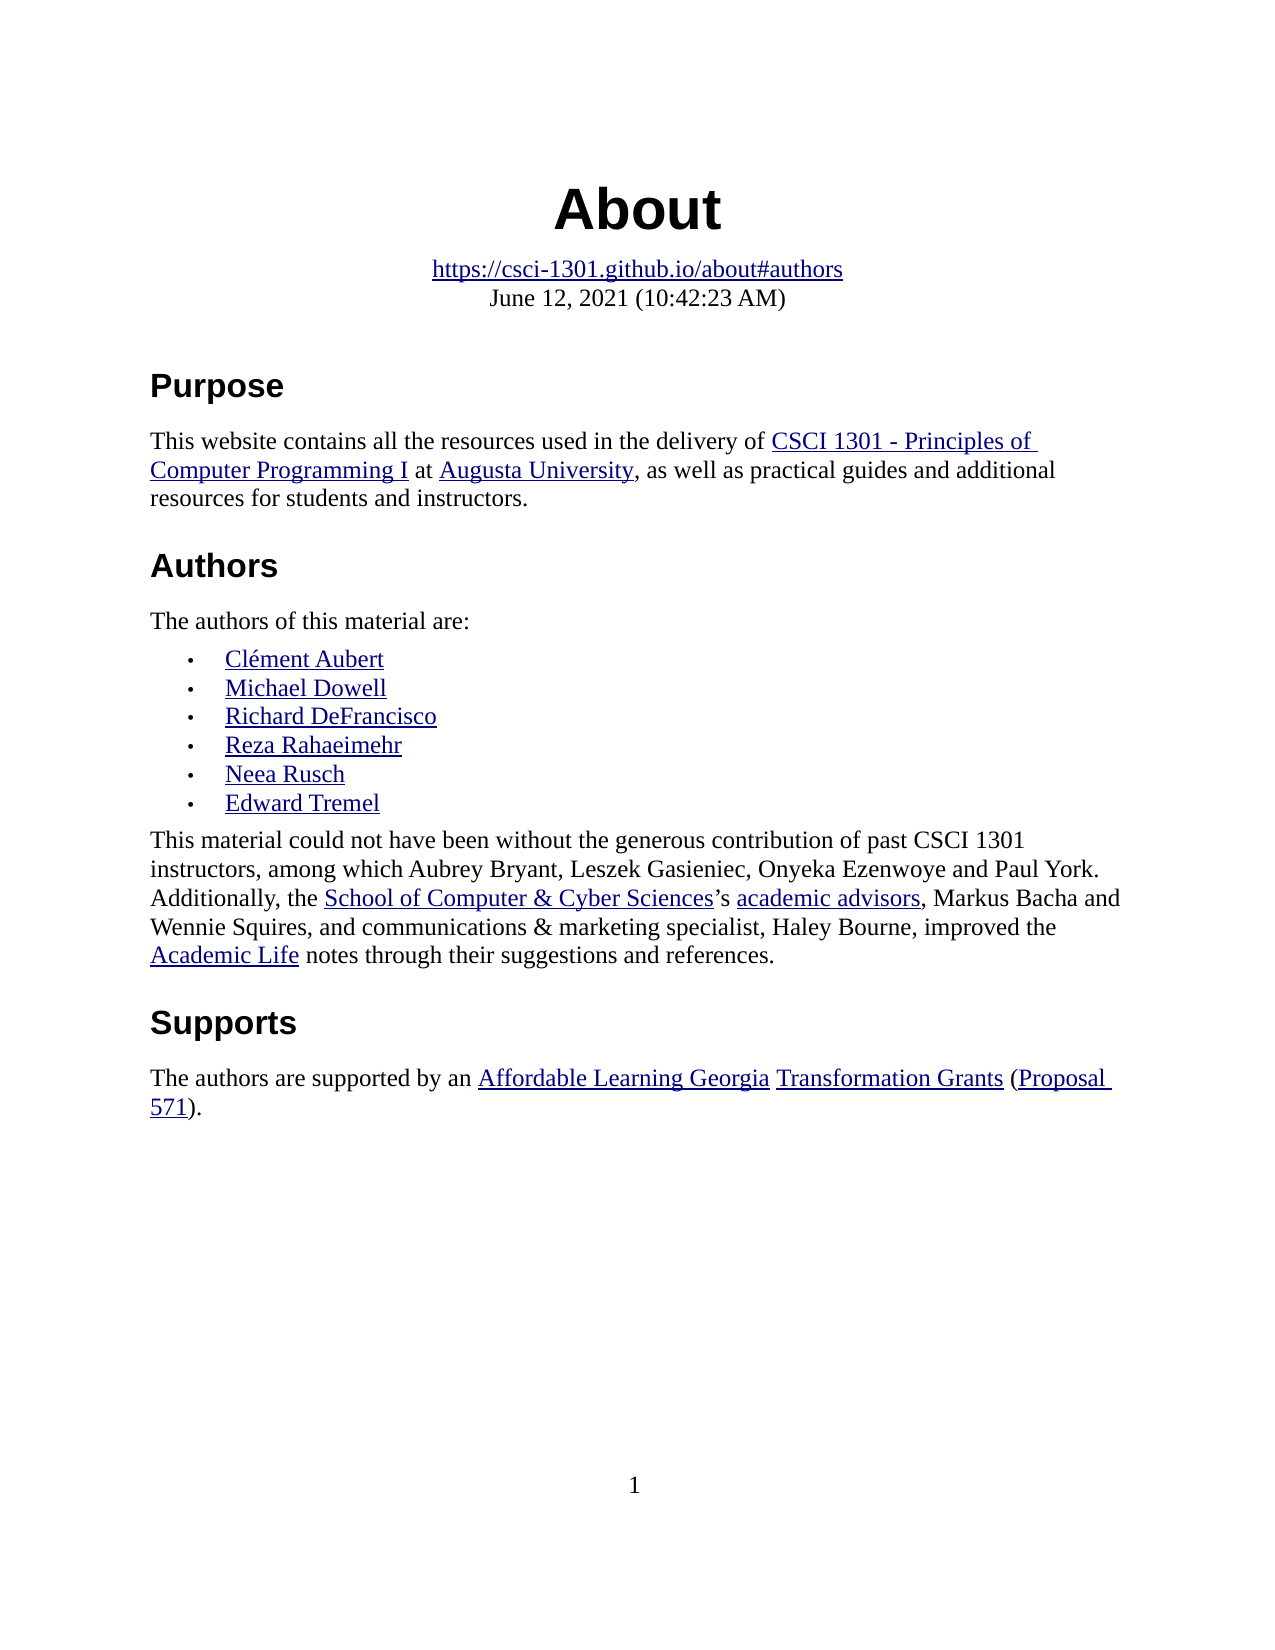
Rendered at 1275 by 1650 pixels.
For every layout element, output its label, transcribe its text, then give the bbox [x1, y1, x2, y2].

list Richard DeFrancisco [187, 701, 1125, 730]
text This material could not have been without the generous contribution of past CSCI 1301 instructors, among which Aubrey Bryant, Leszek Gasieniec, Onyeka Ezenwoye and Paul York. Additionally, the School of Computer & Cyber Sciences’s academic advisors, Markus Bacha and Wennie Squires, and communications & marketing specialist, Haley Bourne, improved the Academic Life notes through their suggestions and references. [150, 825, 1125, 969]
text June 12, 2021 (10:42:23 AM) [150, 283, 1125, 312]
subtitle Authors [150, 546, 1125, 585]
list Michael Dowell [187, 673, 1125, 701]
title About [150, 175, 1125, 242]
list Clément Aubert [187, 644, 1125, 673]
list Neea Rusch [187, 759, 1125, 788]
list Reza Rahaeimehr [187, 730, 1125, 759]
subtitle Purpose [150, 366, 1125, 404]
text https://csci-1301.github.io/about#authors [150, 254, 1125, 283]
text This website contains all the resources used in the delivery of CSCI 1301 - Principles of Computer Programming I at Augusta University, as well as practical guides and additional resources for students and instructors. [150, 426, 1125, 512]
subtitle Supports [150, 1003, 1125, 1042]
text The authors of this material are: [150, 606, 1125, 635]
text The authors are supported by an Affordable Learning Georgia Transformation Grants (Proposal 571). [150, 1063, 1125, 1121]
list Edward Tremel [187, 788, 1125, 816]
